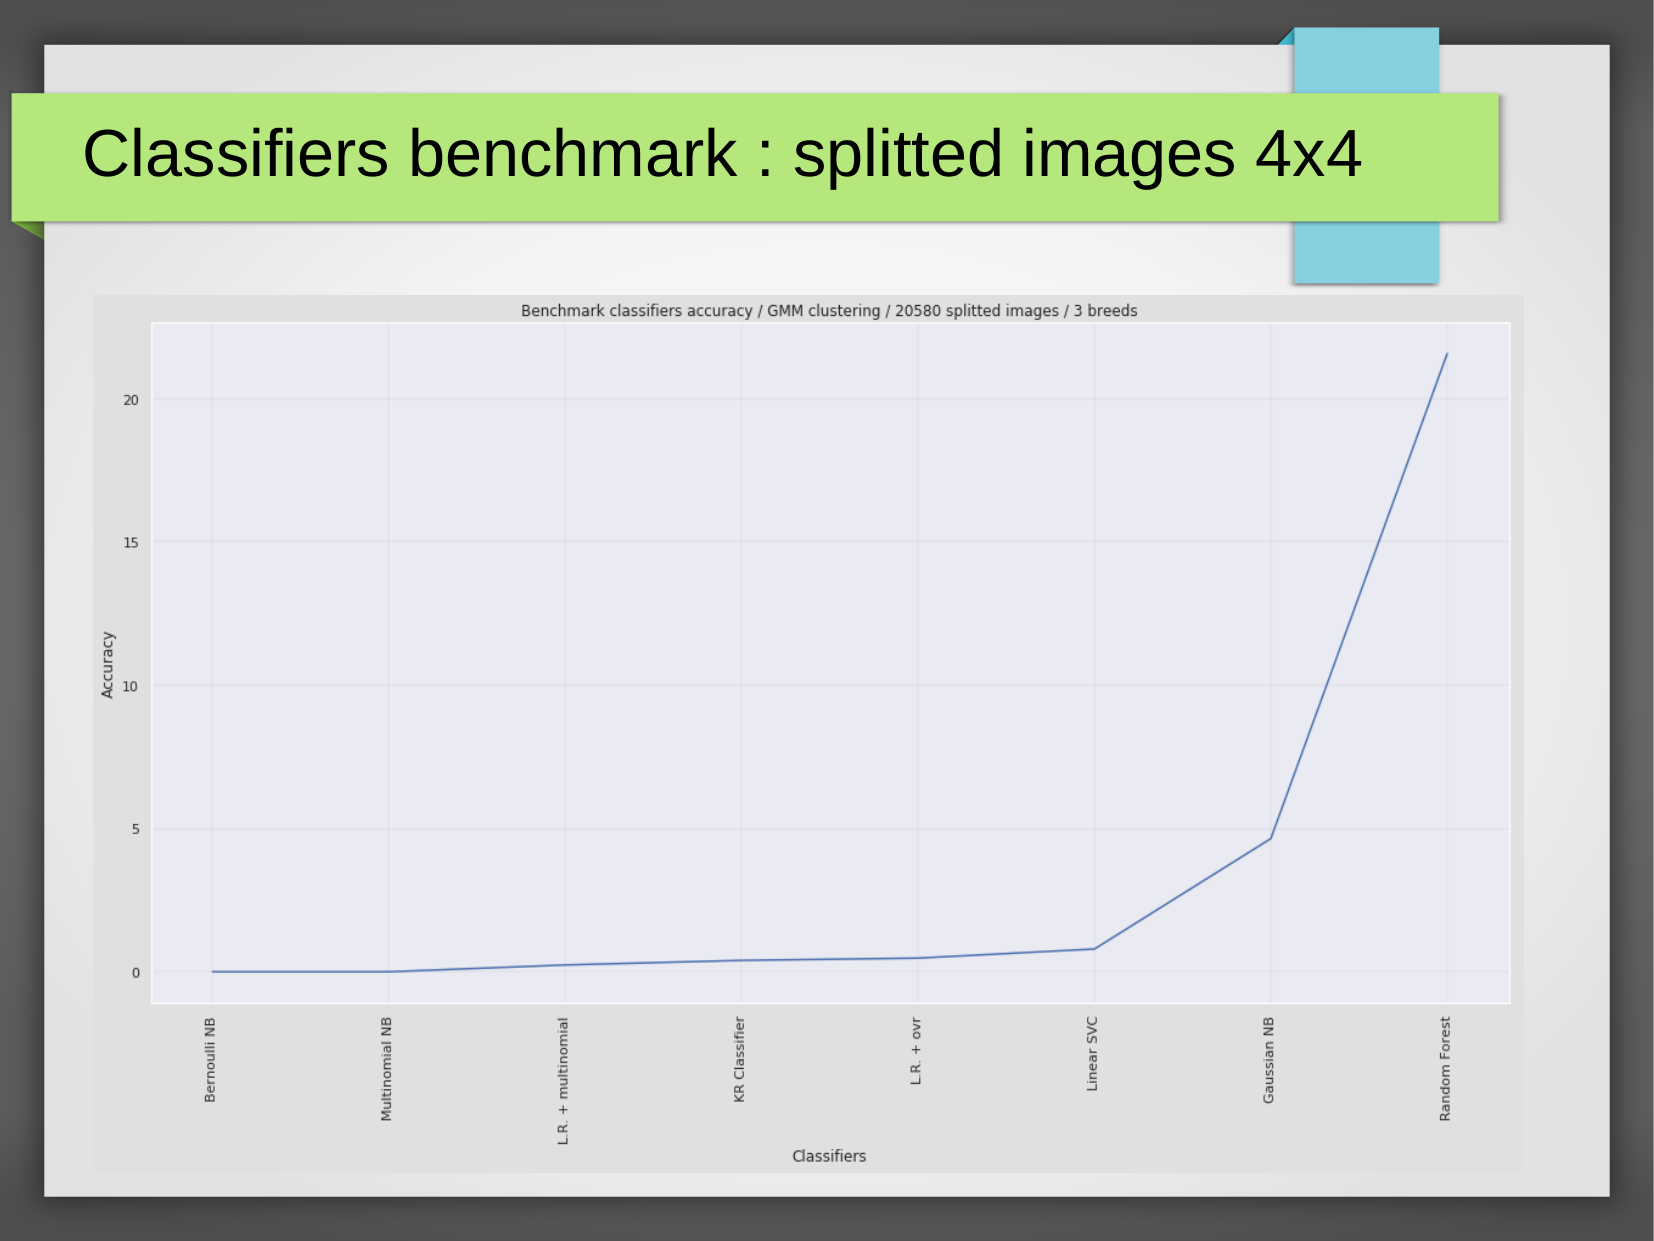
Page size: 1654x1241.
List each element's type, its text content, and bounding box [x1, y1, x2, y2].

title Classifiers benchmark : splitted images 4x4 [82, 69, 1489, 238]
picture [0, 0, 1654, 1241]
